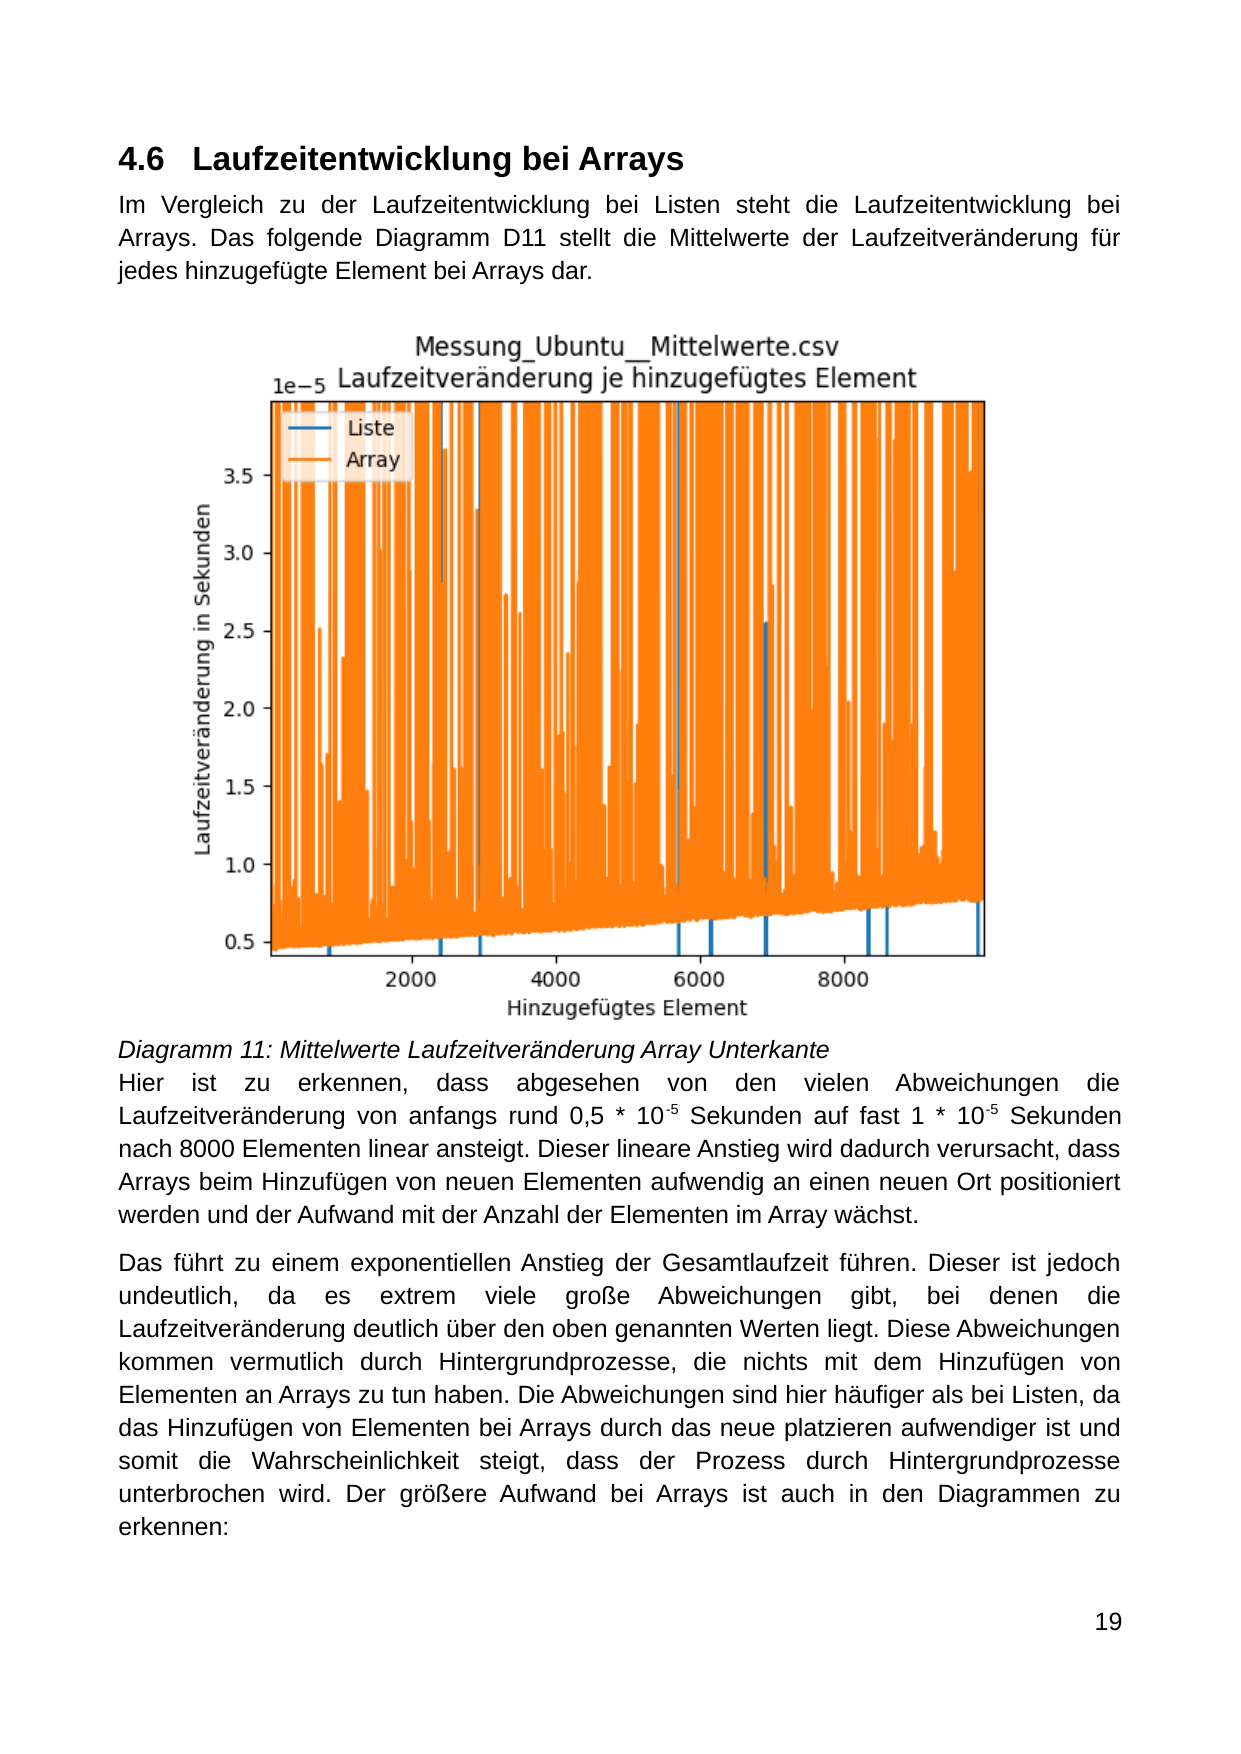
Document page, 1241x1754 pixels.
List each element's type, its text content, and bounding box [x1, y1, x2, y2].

picture [128, 314, 1079, 1035]
text Hier ist zu erkennen, dass abgesehen von den vielen Abweichungen die Laufzeitveränderung von anfangs rund 0,5 * 10-5 Sekunden auf fast 1 * 10-5 Sekunden nach 8000 Elementen linear ansteigt. Dieser lineare Anstieg wird dadurch verursacht, dass Arrays beim Hinzufügen von neuen Elementen aufwendig an einen neuen Ort positioniert werden und der Aufwand mit der Anzahl der Elementen im Array wächst. [118, 304, 1122, 1229]
text Diagramm 11: Mittelwerte Laufzeitveränderung Array Unterkante [118, 1035, 1078, 1064]
text Das führt zu einem exponentiellen Anstieg der Gesamtlaufzeit führen. Dieser ist jedoch undeutlich, da es extrem viele große Abweichungen gibt, bei denen die Laufzeitveränderung deutlich über den oben genannten Werten liegt. Diese Abweichungen kommen vermutlich durch Hintergrundprozesse, die nichts mit dem Hinzufügen von Elementen an Arrays zu tun haben. Die Abweichungen sind hier häufiger als bei Listen, da das Hinzufügen von Elementen bei Arrays durch das neue platzieren aufwendiger ist und somit die Wahrscheinlichkeit steigt, dass der Prozess durch Hintergrundprozesse unterbrochen wird. Der größere Aufwand bei Arrays ist auch in den Diagrammen zu erkennen: [118, 1248, 1122, 1541]
text Im Vergleich zu der Laufzeitentwicklung bei Listen steht die Laufzeitentwicklung bei Arrays. Das folgende Diagramm D11 stellt die Mittelwerte der Laufzeitveränderung für jedes hinzugefügte Element bei Arrays dar. [118, 190, 1122, 285]
subtitle 4.6 Laufzeitentwicklung bei Arrays [118, 139, 1122, 178]
